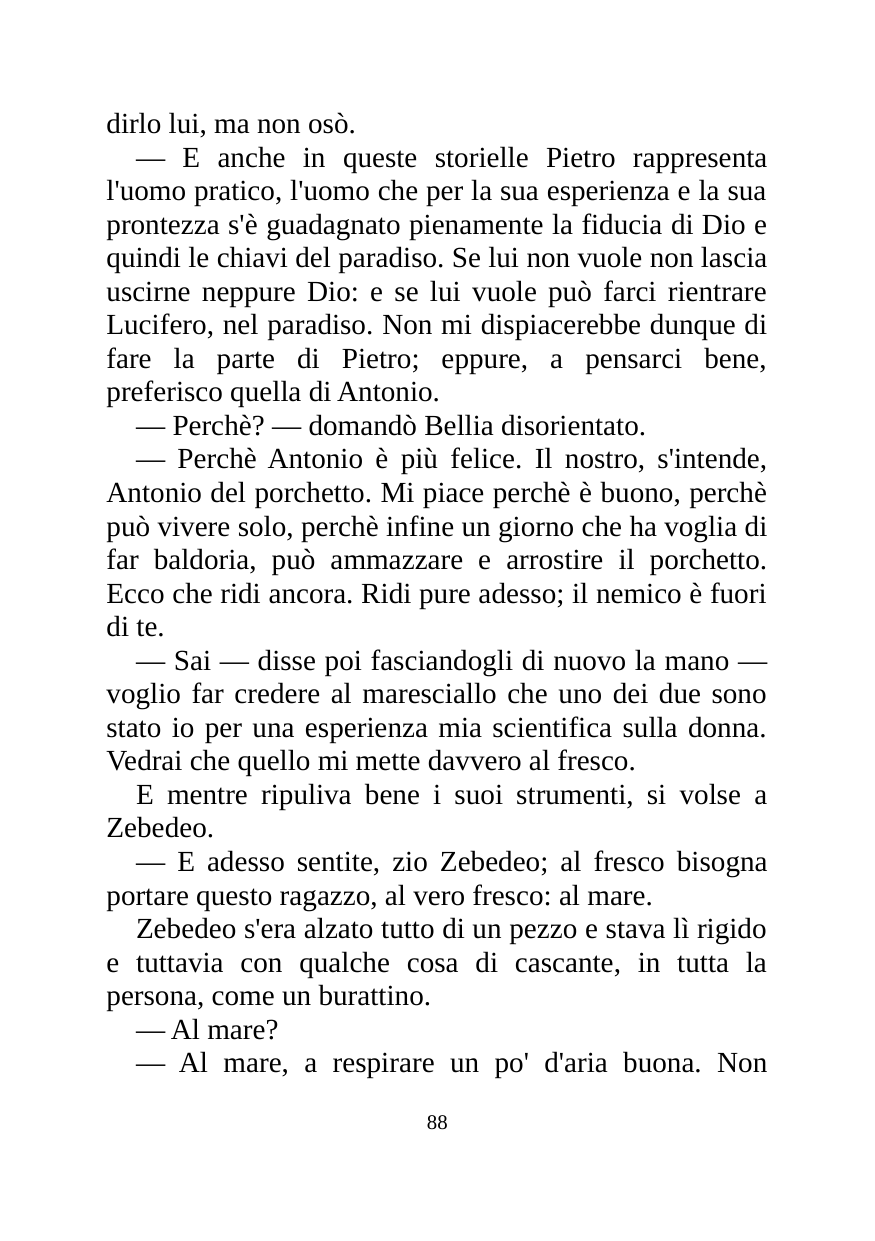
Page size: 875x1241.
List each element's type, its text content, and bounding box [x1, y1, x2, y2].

text Zebedeo s'era alzato tutto di un pezzo e stava lì rigido e tuttavia con qualche cosa di cascante, in tutta la persona, come un burattino. [106, 911, 768, 1012]
text — Perchè Antonio è più felice. Il nostro, s'intende, Antonio del porchetto. Mi piace perchè è buono, perchè può vivere solo, perchè infine un giorno che ha voglia di far baldoria, può ammazzare e arrostire il porchetto. Ecco che ridi ancora. Ridi pure adesso; il nemico è fuori di te. [106, 442, 768, 643]
text dirlo lui, ma non osò. [106, 106, 768, 140]
text — Perchè? — domandò Bellia disorientato. [106, 408, 768, 442]
text — E anche in queste storielle Pietro rappresenta l'uomo pratico, l'uomo che per la sua esperienza e la sua prontezza s'è guadagnato pienamente la fiducia di Dio e quindi le chiavi del paradiso. Se lui non vuole non lascia uscirne neppure Dio: e se lui vuole può farci rientrare Lucifero, nel paradiso. Non mi dispiacerebbe dunque di fare la parte di Pietro; eppure, a pensarci bene, preferisco quella di Antonio. [106, 140, 768, 408]
text — Al mare? [106, 1012, 768, 1045]
text E mentre ripuliva bene i suoi strumenti, si volse a Zebedeo. [106, 777, 768, 844]
text — E adesso sentite, zio Zebedeo; al fresco bisogna portare questo ragazzo, al vero fresco: al mare. [106, 844, 768, 911]
text — Sai — disse poi fasciandogli di nuovo la mano — voglio far credere al maresciallo che uno dei due sono stato io per una esperienza mia scientifica sulla donna. Vedrai che quello mi mette davvero al fresco. [106, 643, 768, 777]
text — Al mare, a respirare un po' d'aria buona. Non [106, 1045, 768, 1079]
